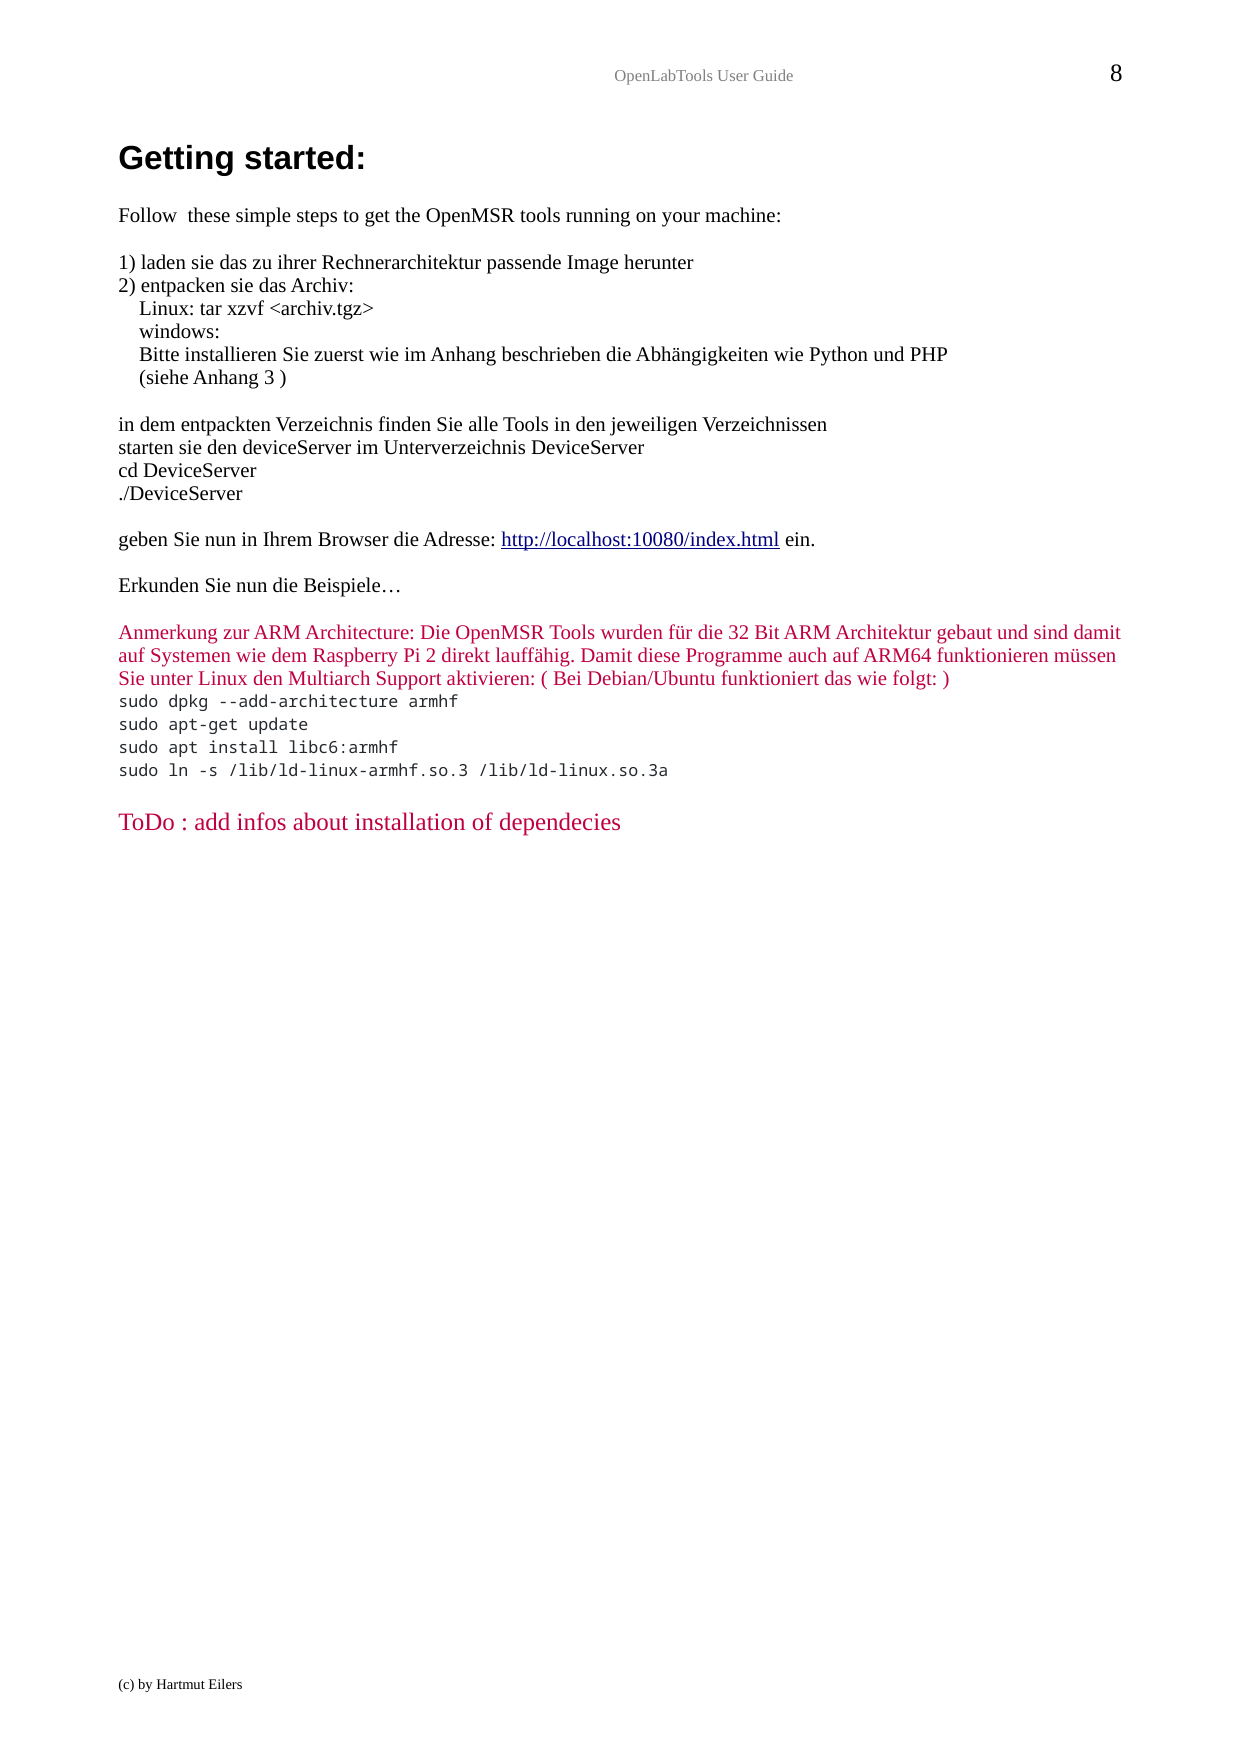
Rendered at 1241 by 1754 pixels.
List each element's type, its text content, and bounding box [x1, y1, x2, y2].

text Getting started: [118, 139, 1122, 177]
text Linux: tar xzvf <archiv.tgz> [118, 297, 1122, 320]
text starten sie den deviceServer im Unterverzeichnis DeviceServer [118, 436, 1122, 459]
text windows: Bitte installieren Sie zuerst wie im Anhang beschrieben die Abhängigkeiten wie Python und PHP (siehe Anhang 3 ) [118, 320, 1122, 389]
text cd DeviceServer [118, 459, 1122, 482]
text in dem entpackten Verzeichnis finden Sie alle Tools in den jeweiligen Verzeichnissen [118, 412, 1122, 436]
text Anmerkung zur ARM Architecture: Die OpenMSR Tools wurden für die 32 Bit ARM Architektur gebaut und sind damit auf Systemen wie dem Raspberry Pi 2 direkt lauffähig. Damit diese Programme auch auf ARM64 funktionieren müssen Sie unter Linux den Multiarch Support aktivieren: ( Bei Debian/Ubuntu funktioniert das wie folgt: ) [118, 621, 1122, 690]
text ToDo : add infos about installation of dependecies [118, 781, 1122, 836]
text ./DeviceServer [118, 482, 1122, 505]
text Follow these simple steps to get the OpenMSR tools running on your machine: [118, 204, 1122, 227]
text geben Sie nun in Ihrem Browser die Adresse: http://localhost:10080/index.html ein. [118, 528, 1122, 551]
text 2) entpacken sie das Archiv: [118, 274, 1122, 297]
text sudo dpkg --add-architecture armhf sudo apt-get update sudo apt install libc6:armhf sudo ln -s /lib/ld-linux-armhf.so.3 /lib/ld-linux.so.3a [118, 690, 1122, 781]
text 1) laden sie das zu ihrer Rechnerarchitektur passende Image herunter [118, 251, 1122, 274]
text Erkunden Sie nun die Beispiele… [118, 574, 1122, 597]
